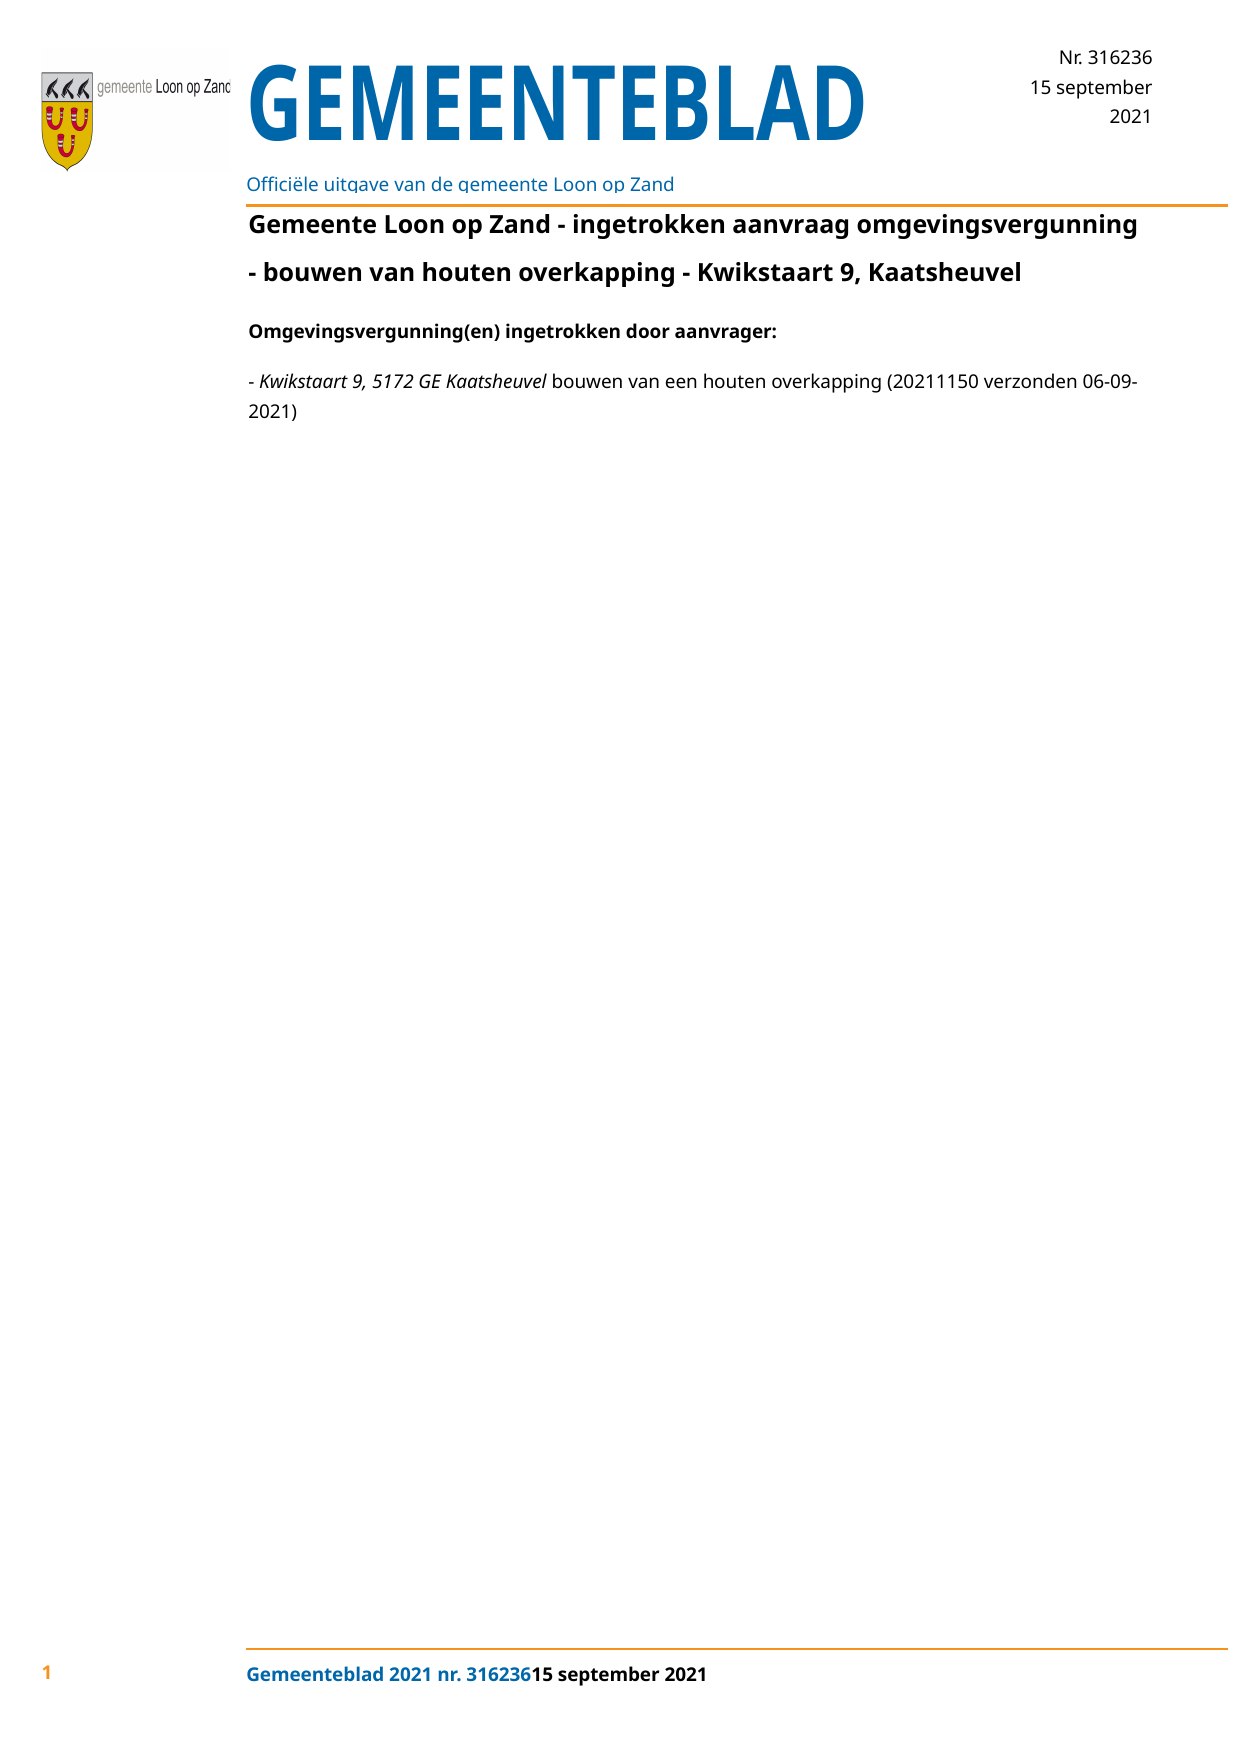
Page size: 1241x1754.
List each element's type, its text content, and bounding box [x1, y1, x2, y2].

text - Kwikstaart 9, 5172 GE Kaatsheuvel bouwen van een houten overkapping (20211150 verzonden 06-09-2021) [248, 368, 1152, 424]
text Gemeente Loon op Zand - ingetrokken aanvraag omgevingsvergunning - bouwen van houten overkapping - Kwikstaart 9, Kaatsheuvel [248, 207, 1152, 288]
picture [41, 47, 231, 172]
text Omgevingsvergunning(en) ingetrokken door aanvrager: [248, 318, 1152, 344]
